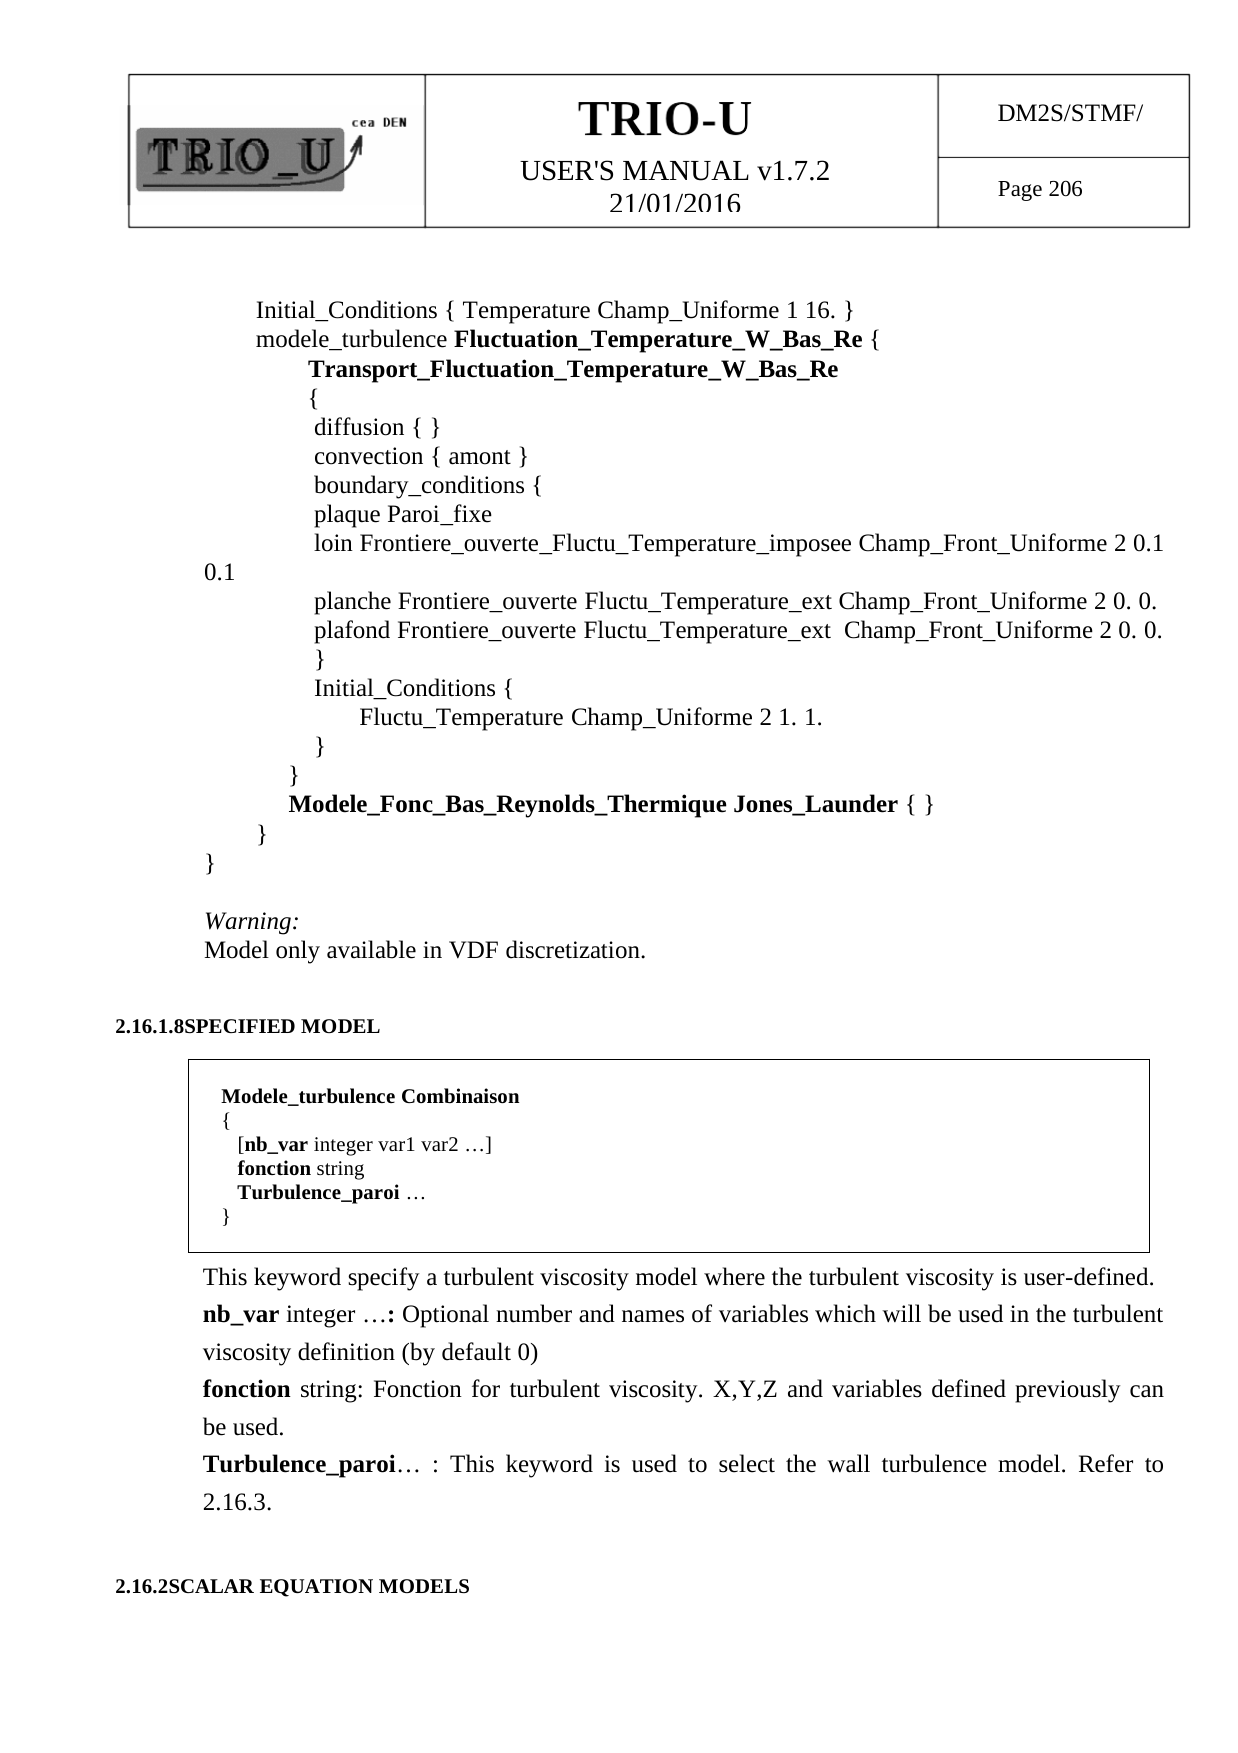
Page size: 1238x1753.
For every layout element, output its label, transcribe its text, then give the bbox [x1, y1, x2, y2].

text plaque Paroi_fixe [204, 499, 1196, 528]
text Model only available in VDF discretization. [204, 935, 1196, 964]
text Transport_Fluctuation_Temperature_W_Bas_Re [204, 353, 1196, 382]
text } [204, 847, 1196, 877]
text convection { amont } [204, 441, 1196, 470]
text boundary_conditions { [204, 470, 1196, 499]
text Initial_Conditions { Temperature Champ_Uniforme 1 16. } [204, 295, 1196, 324]
text Modele_Fonc_Bas_Reynolds_Thermique Jones_Launder { } [204, 789, 1196, 818]
text planche Frontiere_ouverte Fluctu_Temperature_ext Champ_Front_Uniforme 2 0. 0. [204, 586, 1196, 615]
text } [204, 644, 1196, 673]
text } [204, 731, 1196, 760]
text fonction string: Fonction for turbulent viscosity. X,Y,Z and variables defined previously can be used. [203, 1366, 1165, 1441]
text { [204, 382, 1196, 412]
text Warning: [204, 906, 1196, 935]
text diffusion { } [204, 412, 1196, 441]
text plafond Frontiere_ouverte Fluctu_Temperature_ext Champ_Front_Uniforme 2 0. 0. [204, 615, 1196, 644]
text } [204, 818, 1196, 847]
text loin Frontiere_ouverte_Fluctu_Temperature_imposee Champ_Front_Uniforme 2 0.1 0.1 [204, 528, 1196, 586]
text Fluctu_Temperature Champ_Uniforme 2 1. 1. [204, 702, 1196, 731]
text } [204, 760, 1196, 789]
text This keyword specify a turbulent viscosity model where the turbulent viscosity is user-defined. [203, 1253, 1165, 1291]
text modele_turbulence Fluctuation_Temperature_W_Bas_Re { [204, 324, 1196, 353]
subtitle SPECIFIED MODEL [115, 1014, 1165, 1038]
text Initial_Conditions { [204, 673, 1196, 702]
text Turbulence_paroi… : This keyword is used to select the wall turbulence model. Refer to 2.16.3. [203, 1441, 1165, 1516]
text nb_var integer …: Optional number and names of variables which will be used in the turbulent viscosity definition (by default 0) [203, 1291, 1165, 1366]
table_header Modele_turbulence Combinaison { [nb_var integer var1 var2 …] fonction string Turbulence_paroi … } [189, 1060, 1149, 1252]
subtitle SCALAR EQUATION MODELS [115, 1574, 1164, 1598]
